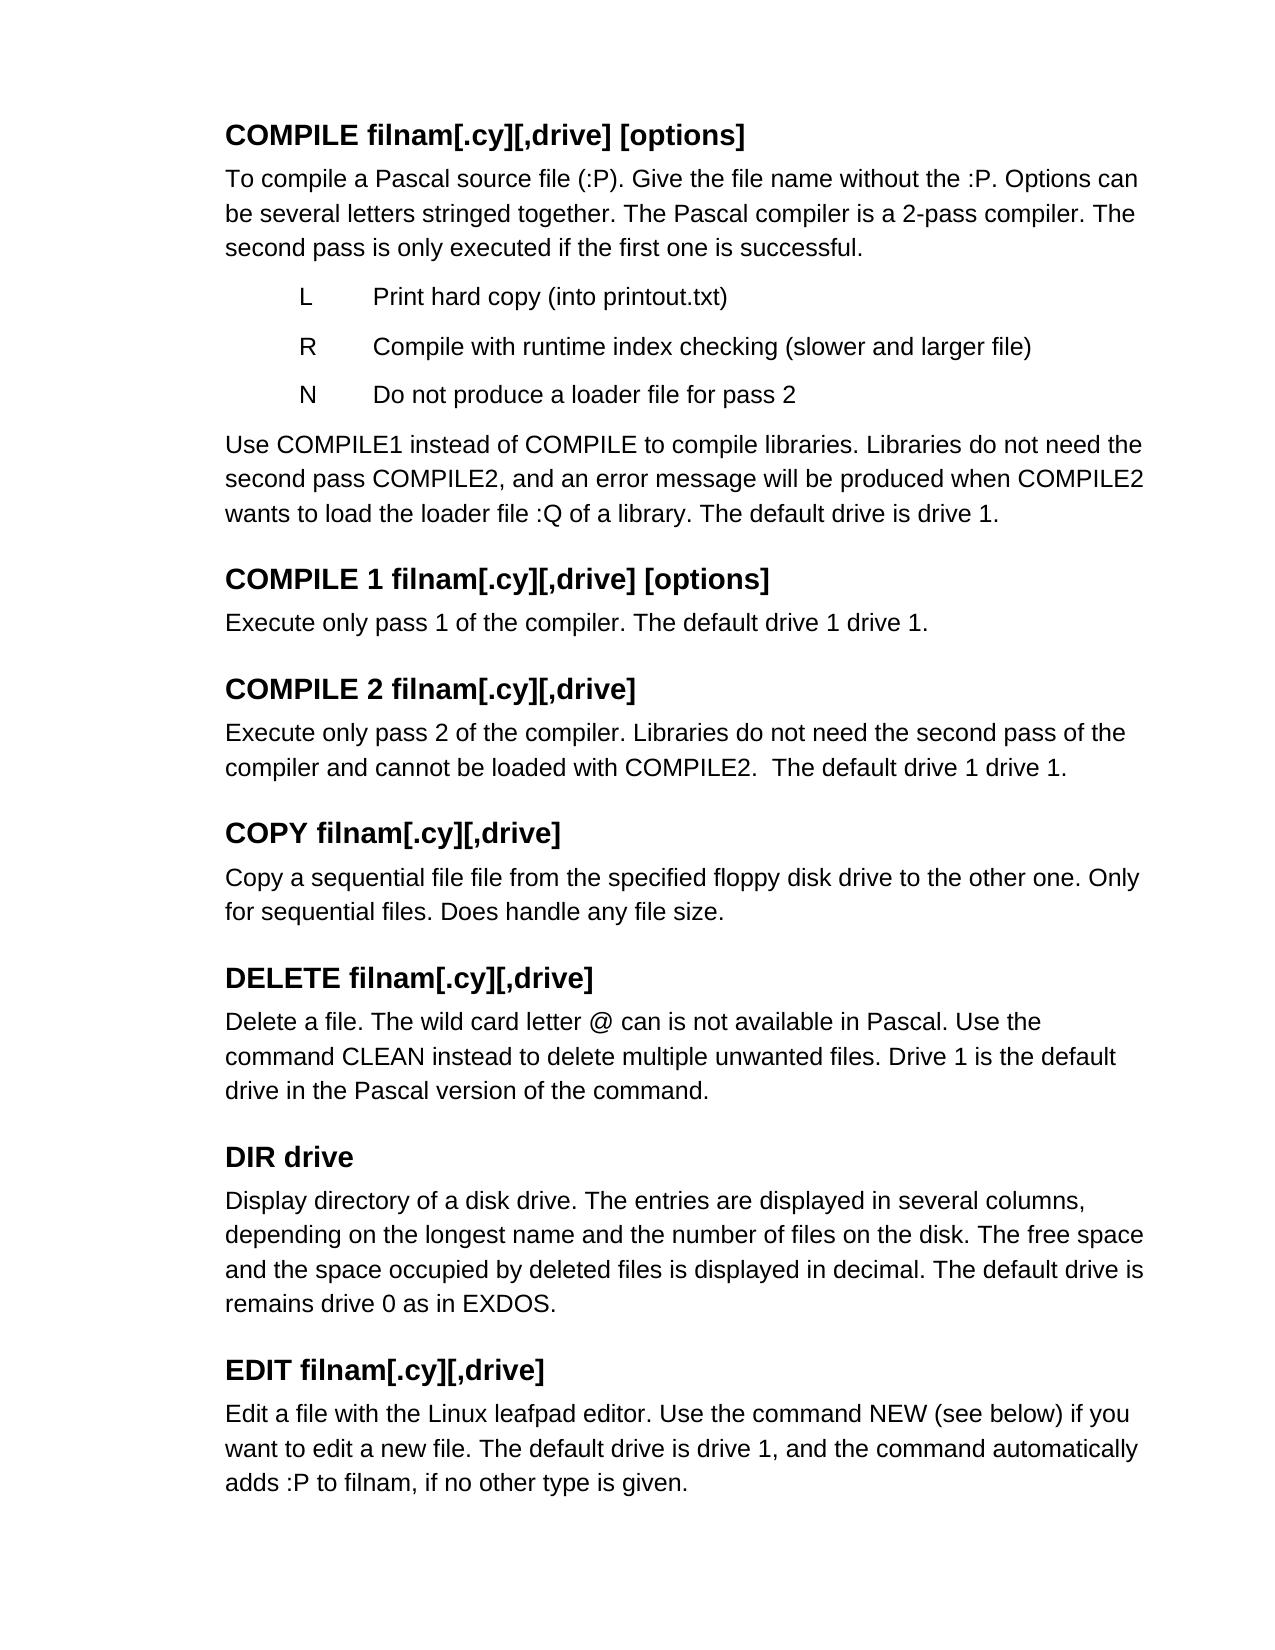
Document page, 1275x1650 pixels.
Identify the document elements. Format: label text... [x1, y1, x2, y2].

subtitle COPY filnam[.cy][,drive] [225, 816, 1157, 850]
text Display directory of a disk drive. The entries are displayed in several columns, depending on the longest name and the number of files on the disk. The free space and the space occupied by deleted files is displayed in decimal. The default drive is remains drive 0 as in EXDOS. [225, 1186, 1157, 1318]
text N Do not produce a loader file for pass 2 [225, 381, 1157, 409]
text Delete a file. The wild card letter @ can is not available in Pascal. Use the command CLEAN instead to delete multiple unwanted files. Drive 1 is the default drive in the Pascal version of the command. [225, 1007, 1157, 1105]
text Copy a sequential file file from the specified floppy disk drive to the other one. Only for sequential files. Does handle any file size. [225, 863, 1157, 926]
text R Compile with runtime index checking (slower and larger file) [225, 331, 1157, 360]
text To compile a Pascal source file (:P). Give the file name without the :P. Options can be several letters stringed together. The Pascal compiler is a 2-pass compiler. The second pass is only executed if the first one is successful. [225, 164, 1157, 262]
text Execute only pass 1 of the compiler. The default drive 1 drive 1. [225, 608, 1157, 637]
subtitle COMPILE 1 filnam[.cy][,drive] [options] [225, 562, 1157, 596]
subtitle DIR drive [225, 1140, 1157, 1173]
subtitle COMPILE 2 filnam[.cy][,drive] [225, 672, 1157, 706]
text Edit a file with the Linux leafpad editor. Use the command NEW (see below) if you want to edit a new file. The default drive is drive 1, and the command automatically adds :P to filnam, if no other type is given. [225, 1399, 1157, 1497]
subtitle COMPILE filnam[.cy][,drive] [options] [225, 118, 1157, 152]
subtitle EDIT filnam[.cy][,drive] [225, 1353, 1157, 1387]
text Execute only pass 2 of the compiler. Libraries do not need the second pass of the compiler and cannot be loaded with COMPILE2. The default drive 1 drive 1. [225, 718, 1157, 782]
text Use COMPILE1 instead of COMPILE to compile libraries. Libraries do not need the second pass COMPILE2, and an error message will be produced when COMPILE2 wants to load the loader file :Q of a library. The default drive is drive 1. [225, 429, 1157, 527]
text L Print hard copy (into printout.txt) [225, 282, 1157, 311]
subtitle DELETE filnam[.cy][,drive] [225, 961, 1157, 994]
